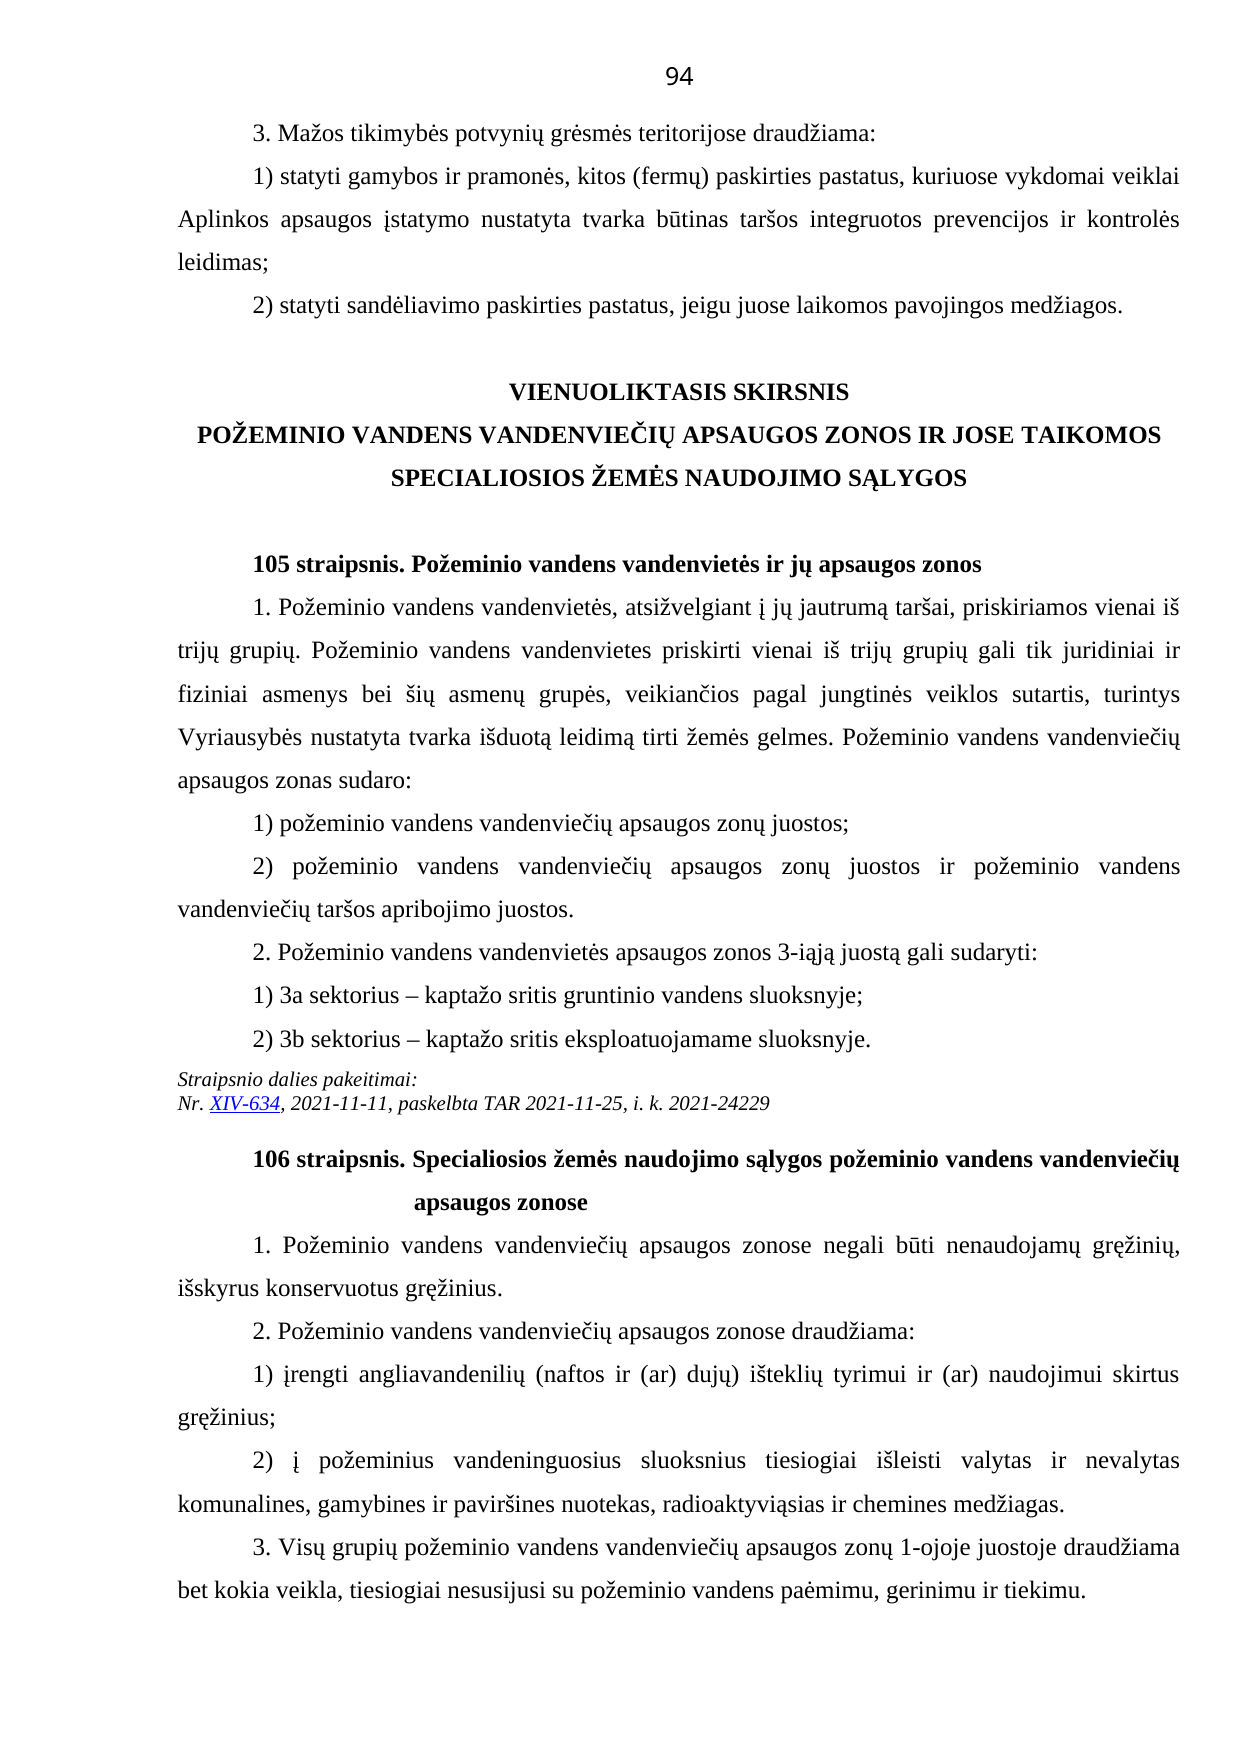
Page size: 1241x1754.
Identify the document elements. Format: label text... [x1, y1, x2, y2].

text 3. Mažos tikimybės potvynių grėsmės teritorijose draudžiama: [177, 118, 1181, 147]
text 3. Visų grupių požeminio vandens vandenviečių apsaugos zonų 1-ojoje juostoje draudžiama bet kokia veikla, tiesiogiai nesusijusi su požeminio vandens paėmimu, gerinimu ir tiekimu. [177, 1532, 1181, 1604]
text 1) statyti gamybos ir pramonės, kitos (fermų) paskirties pastatus, kuriuose vykdomai veiklai Aplinkos apsaugos įstatymo nustatyta tvarka būtinas taršos integruotos prevencijos ir kontrolės leidimas; [177, 161, 1181, 276]
text 1) 3a sektorius – kaptažo sritis gruntinio vandens sluoksnyje; [177, 981, 1181, 1009]
text 1) įrengti angliavandenilių (naftos ir (ar) dujų) išteklių tyrimui ir (ar) naudojimui skirtus gręžinius; [177, 1359, 1181, 1431]
text POŽEMINIO VANDENS VANDENVIEČIŲ APSAUGOS ZONOS IR JOSE TAIKOMOS SPECIALIOSIOS ŽEMĖS NAUDOJIMO SĄLYGOS [177, 420, 1181, 492]
text 1) požeminio vandens vandenviečių apsaugos zonų juostos; [177, 808, 1181, 837]
text 2) 3b sektorius – kaptažo sritis eksploatuojamame sluoksnyje. [177, 1024, 1181, 1052]
text VIENUOLIKTASIS SKIRSNIS [177, 377, 1181, 406]
text 2. Požeminio vandens vandenvietės apsaugos zonos 3-iąją juostą gali sudaryti: [177, 937, 1181, 966]
text 2) į požeminius vandeninguosius sluoksnius tiesiogiai išleisti valytas ir nevalytas komunalines, gamybines ir paviršines nuotekas, radioaktyviąsias ir chemines medžiagas. [177, 1446, 1181, 1517]
text 1. Požeminio vandens vandenvietės, atsižvelgiant į jų jautrumą taršai, priskiriamos vienai iš trijų grupių. Požeminio vandens vandenvietes priskirti vienai iš trijų grupių gali tik juridiniai ir fiziniai asmenys bei šių asmenų grupės, veikiančios pagal jungtinės veiklos sutartis, turintys Vyriausybės nustatyta tvarka išduotą leidimą tirti žemės gelmes. Požeminio vandens vandenviečių apsaugos zonas sudaro: [177, 592, 1181, 794]
text 2) požeminio vandens vandenviečių apsaugos zonų juostos ir požeminio vandens vandenviečių taršos apribojimo juostos. [177, 851, 1181, 923]
text 106 straipsnis. Specialiosios žemės naudojimo sąlygos požeminio vandens vandenviečių apsaugos zonose [252, 1144, 1181, 1216]
text 2. Požeminio vandens vandenviečių apsaugos zonose draudžiama: [177, 1316, 1181, 1345]
text 1. Požeminio vandens vandenviečių apsaugos zonose negali būti nenaudojamų gręžinių, išskyrus konservuotus gręžinius. [177, 1230, 1181, 1302]
text Nr. XIV-634, 2021-11-11, paskelbta TAR 2021-11-25, i. k. 2021-24229 [177, 1091, 1181, 1115]
text Straipsnio dalies pakeitimai: [177, 1067, 1181, 1091]
text 105 straipsnis. Požeminio vandens vandenvietės ir jų apsaugos zonos [177, 549, 1181, 578]
text 2) statyti sandėliavimo paskirties pastatus, jeigu juose laikomos pavojingos medžiagos. [177, 291, 1181, 319]
